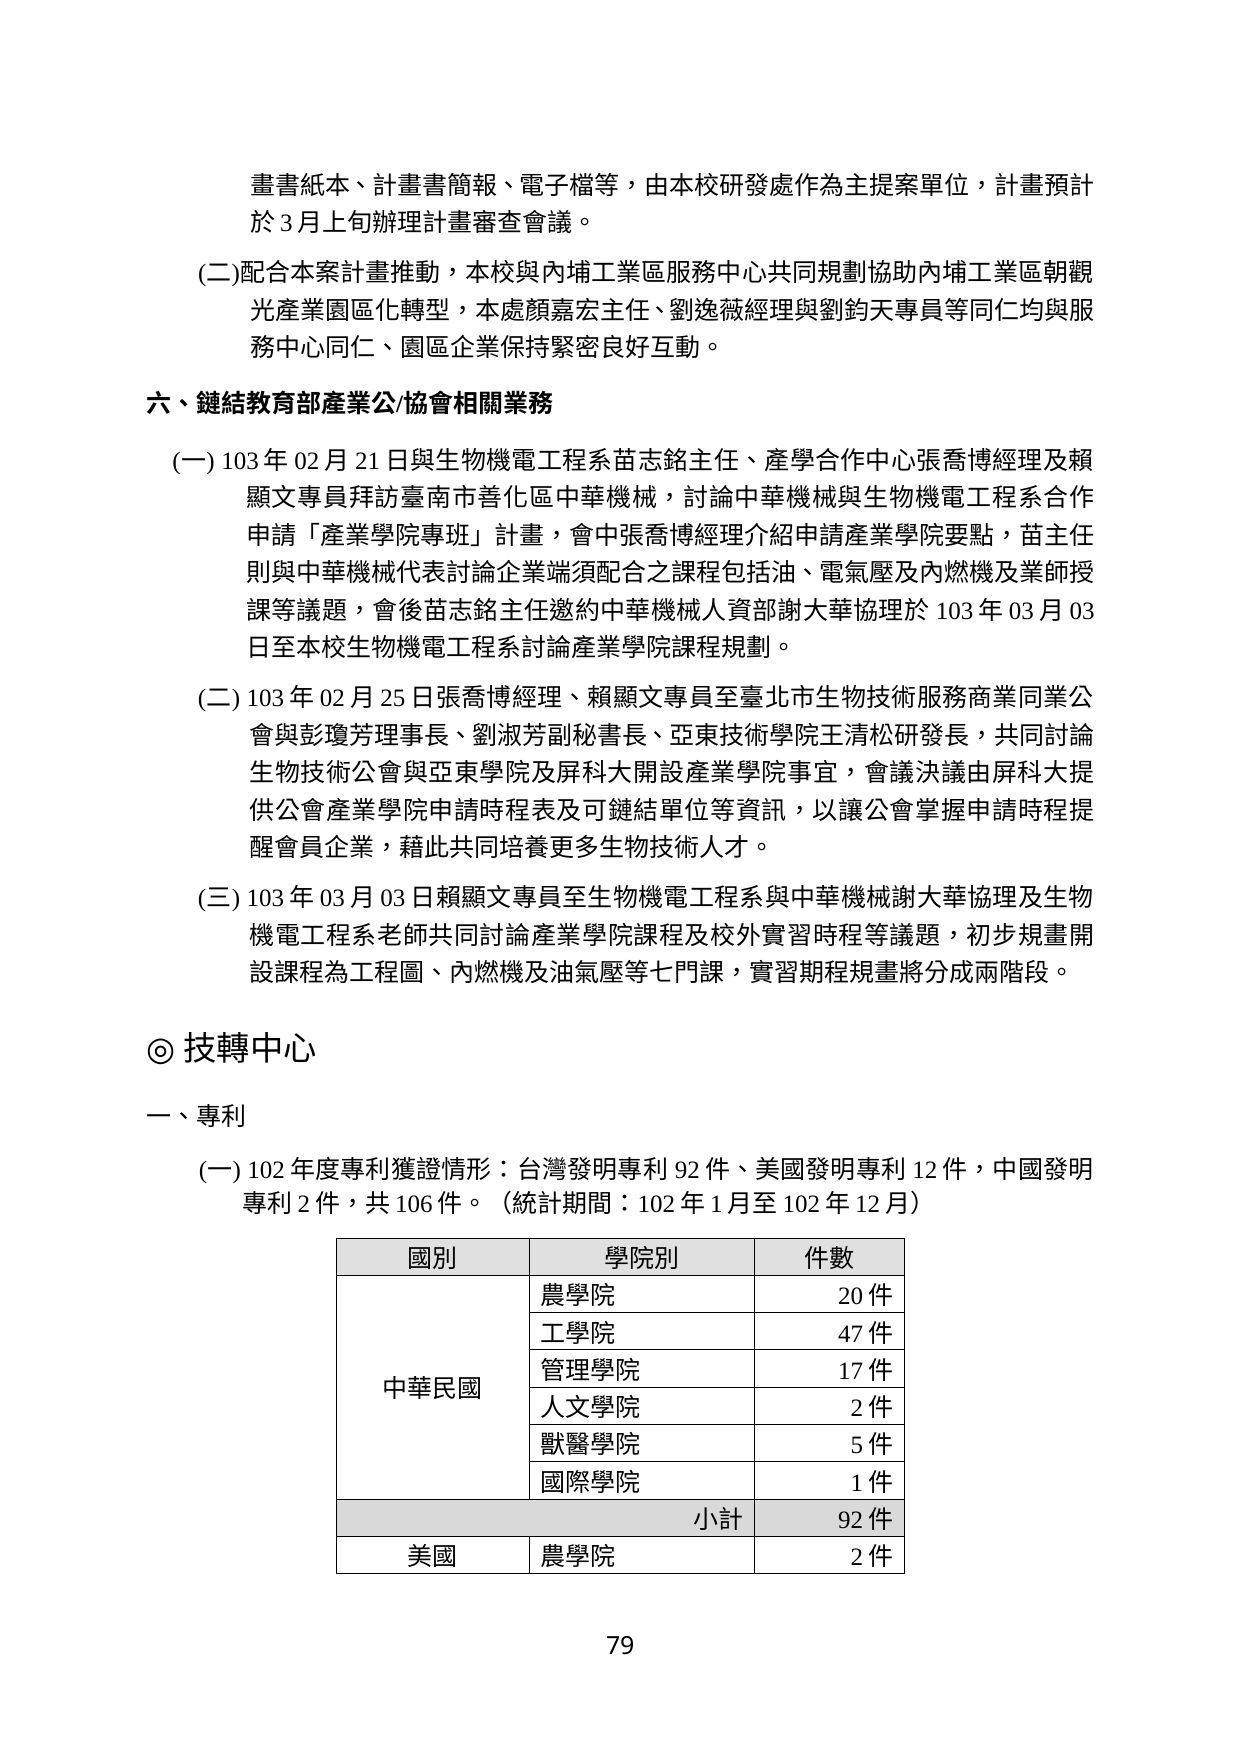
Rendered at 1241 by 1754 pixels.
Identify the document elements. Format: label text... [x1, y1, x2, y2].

table_cell 20件 [755, 1276, 904, 1312]
table_header 件數 [755, 1239, 904, 1275]
table_cell 獸醫學院 [530, 1425, 754, 1461]
table_cell 47件 [755, 1313, 904, 1349]
table_cell 2件 [755, 1388, 904, 1424]
table_cell 國際學院 [530, 1462, 754, 1498]
table_cell 美國 [337, 1537, 529, 1573]
table_cell 管理學院 [530, 1350, 754, 1387]
table_cell 92件 [755, 1500, 904, 1536]
table_header 學院別 [530, 1239, 754, 1275]
table_header 國別 [337, 1239, 529, 1275]
table_cell 農學院 [530, 1276, 754, 1312]
table_cell 農學院 [530, 1537, 754, 1573]
table_cell 2件 [755, 1537, 904, 1573]
text (三) 103年03月03日賴顯文專員至生物機電工程系與中華機械謝大華協理及生物機電工程系老師共同討論產業學院課程及校外實習時程等議題，初步規畫開設課程為工程圖、內燃機及油氣壓等七門課，實習期程規畫將分成兩階段。 [198, 877, 1094, 989]
text (一) 103年02月21日與生物機電工程系苗志銘主任、產學合作中心張喬博經理及賴顯文專員拜訪臺南市善化區中華機械，討論中華機械與生物機電工程系合作申請「產業學院專班」計畫，會中張喬博經理介紹申請產業學院要點，苗主任則與中華機械代表討論企業端須配合之課程包括油、電氣壓及內燃機及業師授課等議題，會後苗志銘主任邀約中華機械人資部謝大華協理於103年03月03日至本校生物機電工程系討論產業學院課程規劃。 [146, 439, 1094, 664]
text 一、專利 [146, 1096, 1094, 1133]
table_cell 5件 [755, 1425, 904, 1461]
table_cell 1件 [755, 1462, 904, 1498]
table_cell 人文學院 [530, 1388, 754, 1424]
text 畫書紙本、計畫書簡報、電子檔等，由本校研發處作為主提案單位，計畫預計於3月上旬辦理計畫審查會議。 [198, 164, 1094, 239]
table_cell 工學院 [530, 1313, 754, 1349]
table_cell 17件 [755, 1350, 904, 1387]
table_cell 中華民國 [337, 1276, 529, 1498]
text (二) 103年02月25日張喬博經理、賴顯文專員至臺北市生物技術服務商業同業公會與彭瓊芳理事長、劉淑芳副秘書長、亞東技術學院王清松研發長，共同討論生物技術公會與亞東學院及屏科大開設產業學院事宜，會議決議由屏科大提供公會產業學院申請時程表及可鏈結單位等資訊，以讓公會掌握申請時程提醒會員企業，藉此共同培養更多生物技術人才。 [198, 677, 1094, 864]
table_cell 小計 [337, 1500, 754, 1536]
text 六、鏈結教育部產業公/協會相關業務 [146, 383, 1094, 421]
text (二)配合本案計畫推動，本校與內埔工業區服務中心共同規劃協助內埔工業區朝觀光產業園區化轉型，本處顏嘉宏主任、劉逸薇經理與劉鈞天專員等同仁均與服務中心同仁、園區企業保持緊密良好互動。 [198, 252, 1094, 364]
text ◎ 技轉中心 [146, 1008, 1094, 1083]
text (一) 102年度專利獲證情形：台灣發明專利92件、美國發明專利12件，中國發明專利2件，共106件。（統計期間：102年1月至102年12月） [198, 1152, 1094, 1219]
